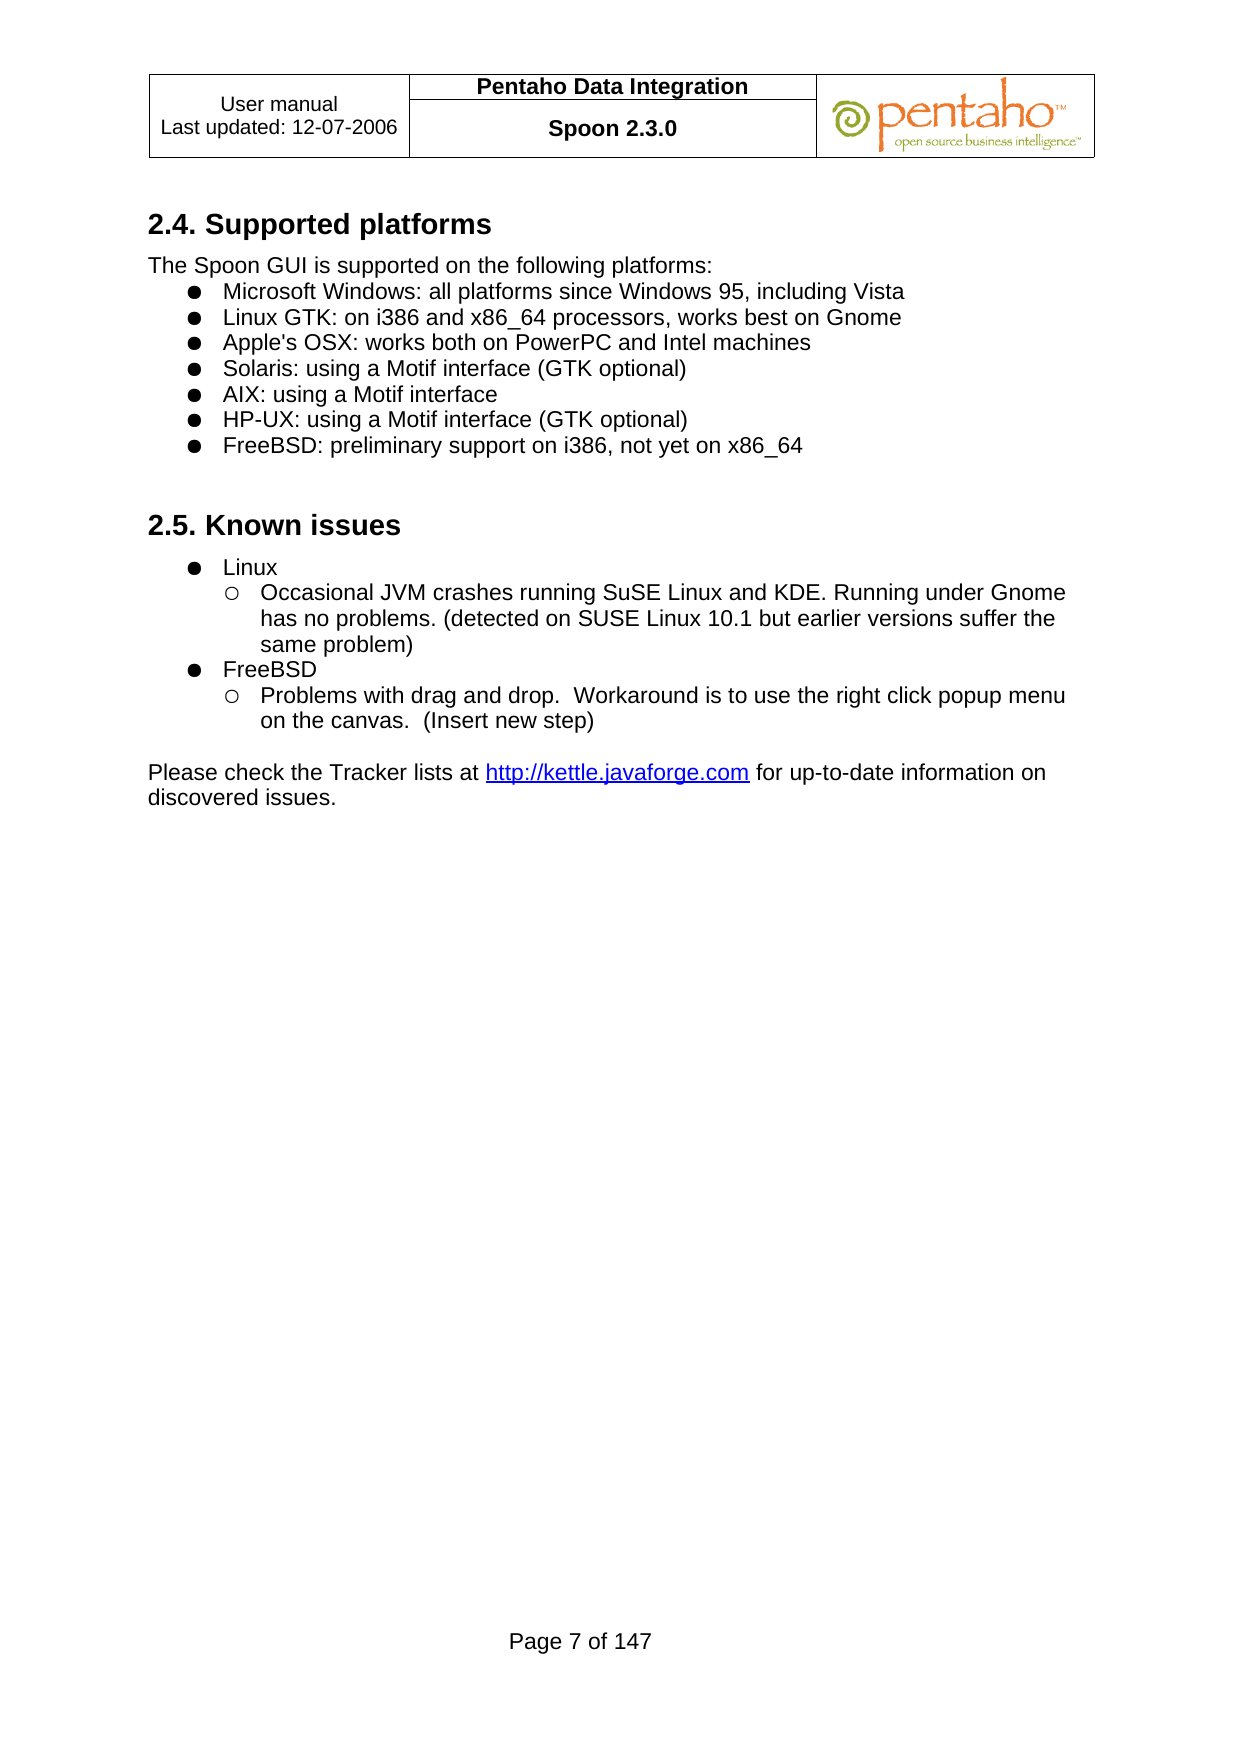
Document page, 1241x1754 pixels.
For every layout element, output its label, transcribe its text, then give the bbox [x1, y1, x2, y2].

list Apple's OSX: works both on PowerPC and Intel machines [185, 330, 1092, 356]
list FreeBSD [185, 657, 1092, 682]
list HP-UX: using a Motif interface (GTK optional) [185, 407, 1092, 433]
list AIX: using a Motif interface [185, 381, 1092, 407]
list Microsoft Windows: all platforms since Windows 95, including Vista [185, 278, 1092, 304]
list Linux [185, 554, 1092, 580]
list FreeBSD: preliminary support on i386, not yet on x86_64 [185, 433, 1092, 458]
list Linux GTK: on i386 and x86_64 processors, works best on Gnome [185, 304, 1092, 330]
list Occasional JVM crashes running SuSE Linux and KDE. Running under Gnome has no problems. (detected on SUSE Linux 10.1 but earlier versions suffer the same problem) [223, 580, 1092, 657]
subtitle Known issues [148, 509, 1092, 542]
list Solaris: using a Motif interface (GTK optional) [185, 356, 1092, 381]
subtitle Supported platforms [148, 208, 1092, 240]
list Problems with drag and drop. Workaround is to use the right click popup menu on the canvas. (Insert new step) [223, 682, 1092, 734]
text Please check the Tracker lists at http://kettle.javaforge.com for up-to-date information on discovered issues. [148, 759, 1092, 810]
text The Spoon GUI is supported on the following platforms: [148, 253, 1092, 278]
